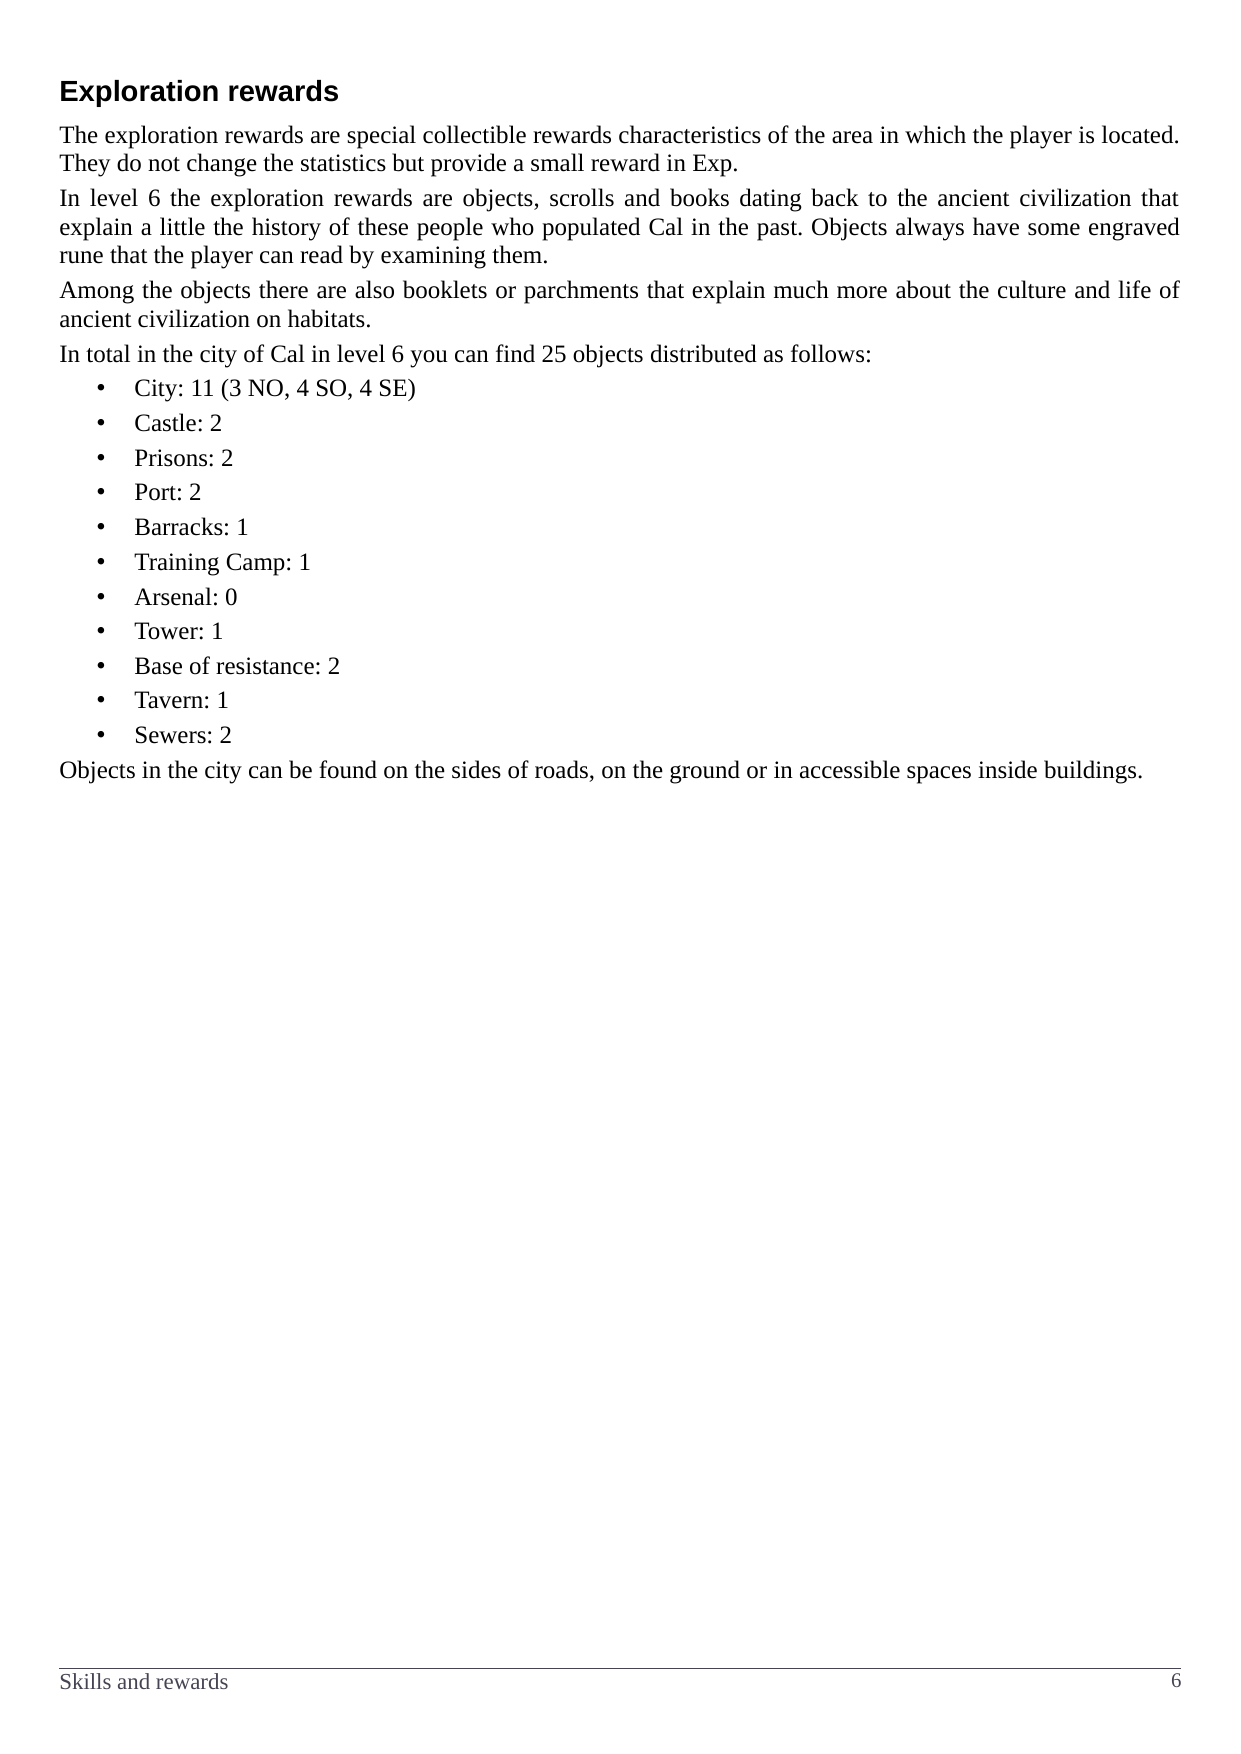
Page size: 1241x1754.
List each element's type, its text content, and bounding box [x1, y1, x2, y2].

list Arsenal: 0 [97, 582, 1181, 610]
list Prisons: 2 [97, 443, 1181, 472]
text In total in the city of Cal in level 6 you can find 25 objects distributed as follows: [59, 339, 1181, 367]
list Tower: 1 [97, 616, 1181, 645]
list Tavern: 1 [97, 686, 1181, 714]
list City: 11 (3 NO, 4 SO, 4 SE) [97, 373, 1181, 402]
list Port: 2 [97, 477, 1181, 506]
list Base of resistance: 2 [97, 651, 1181, 680]
text Among the objects there are also booklets or parchments that explain much more about the culture and life of ancient civilization on habitats. [59, 275, 1181, 333]
text Objects in the city can be found on the sides of roads, on the ground or in accessible spaces inside buildings. [59, 755, 1181, 784]
text In level 6 the exploration rewards are objects, scrolls and books dating back to the ancient civilization that explain a little the history of these people who populated Cal in the past. Objects always have some engraved rune that the player can read by examining them. [59, 183, 1181, 269]
subtitle Exploration rewards [59, 74, 1181, 107]
list Training Camp: 1 [97, 547, 1181, 576]
text The exploration rewards are special collectible rewards characteristics of the area in which the player is located. They do not change the statistics but provide a small reward in Exp. [59, 120, 1181, 177]
list Castle: 2 [97, 408, 1181, 437]
list Barracks: 1 [97, 512, 1181, 541]
list Sewers: 2 [97, 720, 1181, 749]
